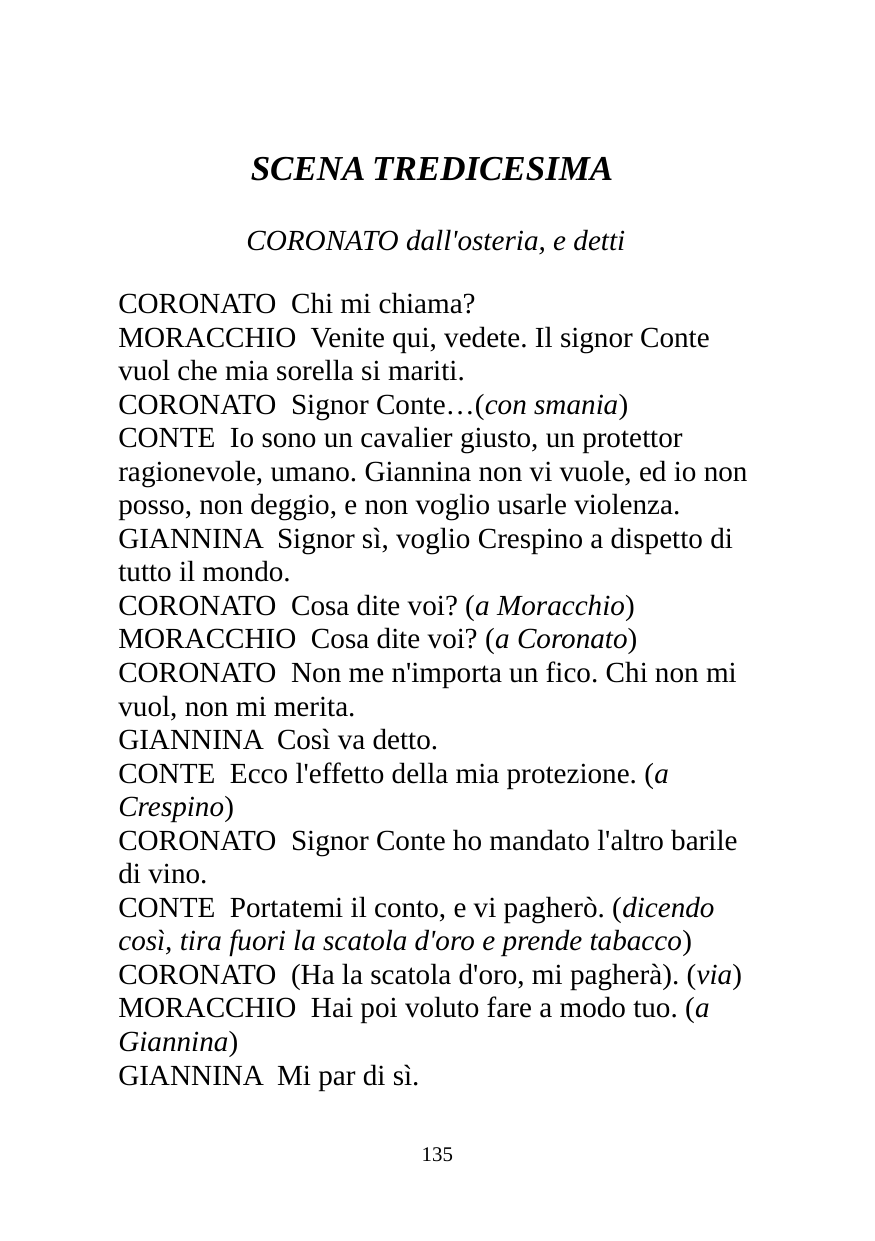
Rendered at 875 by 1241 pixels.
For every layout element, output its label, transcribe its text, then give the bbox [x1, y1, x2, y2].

text MORACCHIO Cosa dite voi? (a Coronato) [118, 622, 756, 655]
text CORONATO Non me n'importa un fico. Chi non mi vuol, non mi merita. [118, 655, 756, 722]
text GIANNINA Così va detto. [118, 722, 756, 756]
text MORACCHIO Venite qui, vedete. Il signor Conte vuol che mia sorella si mariti. [118, 320, 756, 387]
text CORONATO Chi mi chiama? [118, 286, 756, 320]
text GIANNINA Mi par di sì. [118, 1058, 756, 1091]
text CONTE Io sono un cavalier giusto, un protettor ragionevole, umano. Giannina non vi vuole, ed io non posso, non deggio, e non voglio usarle violenza. [118, 420, 756, 521]
text MORACCHIO Hai poi voluto fare a modo tuo. (a Giannina) [118, 991, 756, 1058]
text CORONATO Signor Conte ho mandato l'altro barile di vino. [118, 823, 756, 890]
text CORONATO Cosa dite voi? (a Moracchio) [118, 588, 756, 622]
subtitle SCENA TREDICESIMA [118, 148, 756, 188]
text CONTE Ecco l'effetto della mia protezione. (a Crespino) [118, 756, 756, 823]
text CORONATO (Ha la scatola d'oro, mi pagherà). (via) [118, 957, 756, 991]
text GIANNINA Signor sì, voglio Crespino a dispetto di tutto il mondo. [118, 521, 756, 588]
text CORONATO Signor Conte…(con smania) [118, 387, 756, 420]
text CORONATO dall'osteria, e detti [118, 223, 756, 257]
text CONTE Portatemi il conto, e vi pagherò. (dicendo così, tira fuori la scatola d'oro e prende tabacco) [118, 890, 756, 957]
